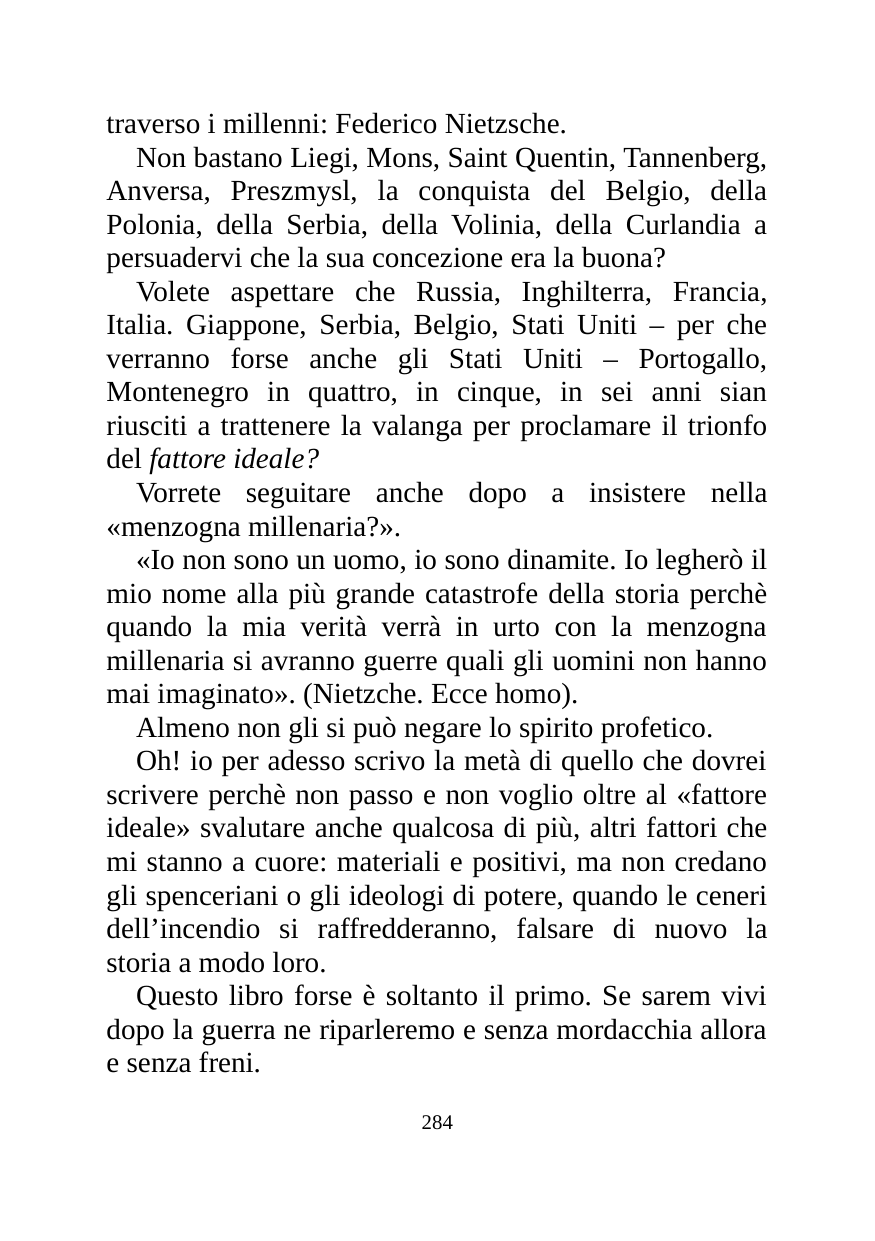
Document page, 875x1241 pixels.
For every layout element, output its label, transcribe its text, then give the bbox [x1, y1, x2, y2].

text Non bastano Liegi, Mons, Saint Quentin, Tannenberg, Anversa, Preszmysl, la conquista del Belgio, della Polonia, della Serbia, della Volinia, della Curlandia a persuadervi che la sua concezione era la buona? [106, 140, 768, 274]
text Vorrete seguitare anche dopo a insistere nella «menzogna millenaria?». [106, 475, 768, 542]
text traverso i millenni: Federico Nietzsche. [106, 106, 768, 140]
text «Io non sono un uomo, io sono dinamite. Io legherò il mio nome alla più grande catastrofe della storia perchè quando la mia verità verrà in urto con la menzogna millenaria si avranno guerre quali gli uomini non hanno mai imaginato». (Nietzche. Ecce homo). [106, 542, 768, 710]
text Almeno non gli si può negare lo spirito profetico. [106, 710, 768, 743]
text Volete aspettare che Russia, Inghilterra, Francia, Italia. Giappone, Serbia, Belgio, Stati Uniti – per che verranno forse anche gli Stati Uniti – Portogallo, Montenegro in quattro, in cinque, in sei anni sian riusciti a trattenere la valanga per proclamare il trionfo del fattore ideale? [106, 274, 768, 475]
text Oh! io per adesso scrivo la metà di quello che dovrei scrivere perchè non passo e non voglio oltre al «fattore ideale» svalutare anche qualcosa di più, altri fattori che mi stanno a cuore: materiali e positivi, ma non credano gli spenceriani o gli ideologi di potere, quando le ceneri dell’incendio si raffredderanno, falsare di nuovo la storia a modo loro. [106, 743, 768, 978]
text Questo libro forse è soltanto il primo. Se sarem vivi dopo la guerra ne riparleremo e senza mordacchia allora e senza freni. [106, 978, 768, 1079]
